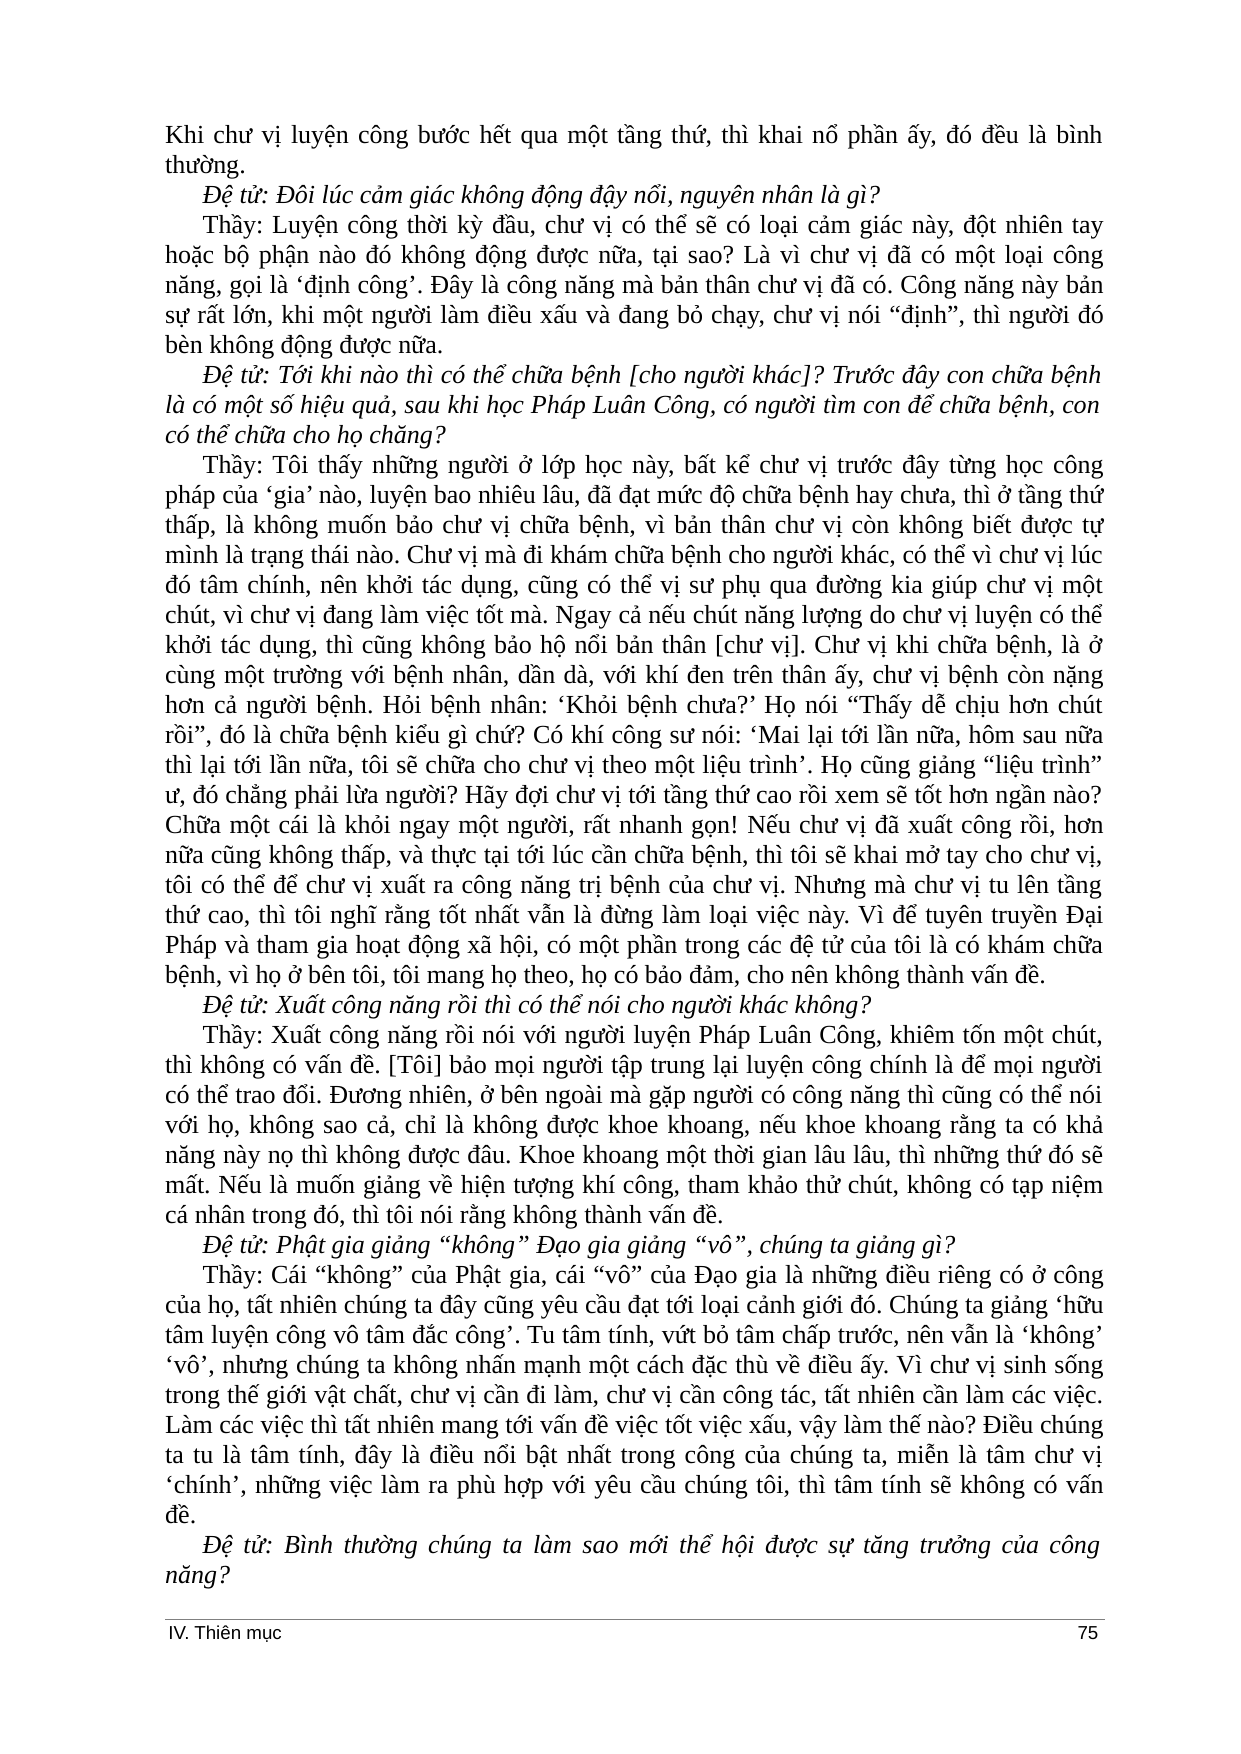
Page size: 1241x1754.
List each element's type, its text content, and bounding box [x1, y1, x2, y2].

text Đệ tử: Tới khi nào thì có thể chữa bệnh [cho người khác]? Trước đây con chữa bệnh là có một số hiệu quả, sau khi học Pháp Luân Công, có người tìm con để chữa bệnh, con có thể chữa cho họ chăng? [165, 360, 1105, 450]
text Thầy: Tôi thấy những người ở lớp học này, bất kể chư vị trước đây từng học công pháp của ‘gia’ nào, luyện bao nhiêu lâu, đã đạt mức độ chữa bệnh hay chưa, thì ở tầng thứ thấp, là không muốn bảo chư vị chữa bệnh, vì bản thân chư vị còn không biết được tự mình là trạng thái nào. Chư vị mà đi khám chữa bệnh cho người khác, có thể vì chư vị lúc đó tâm chính, nên khởi tác dụng, cũng có thể vị sư phụ qua đường kia giúp chư vị một chút, vì chư vị đang làm việc tốt mà. Ngay cả nếu chút năng lượng do chư vị luyện có thể khởi tác dụng, thì cũng không bảo hộ nổi bản thân [chư vị]. Chư vị khi chữa bệnh, là ở cùng một trường với bệnh nhân, dần dà, với khí đen trên thân ấy, chư vị bệnh còn nặng hơn cả người bệnh. Hỏi bệnh nhân: ‘Khỏi bệnh chưa?’ Họ nói “Thấy dễ chịu hơn chút rồi”, đó là chữa bệnh kiểu gì chứ? Có khí công sư nói: ‘Mai lại tới lần nữa, hôm sau nữa thì lại tới lần nữa, tôi sẽ chữa cho chư vị theo một liệu trình’. Họ cũng giảng “liệu trình” ư, đó chẳng phải lừa người? Hãy đợi chư vị tới tầng thứ cao rồi xem sẽ tốt hơn ngần nào? Chữa một cái là khỏi ngay một người, rất nhanh gọn! Nếu chư vị đã xuất công rồi, hơn nữa cũng không thấp, và thực tại tới lúc cần chữa bệnh, thì tôi sẽ khai mở tay cho chư vị, tôi có thể để chư vị xuất ra công năng trị bệnh của chư vị. Nhưng mà chư vị tu lên tầng thứ cao, thì tôi nghĩ rằng tốt nhất vẫn là đừng làm loại việc này. Vì để tuyên truyền Đại Pháp và tham gia hoạt động xã hội, có một phần trong các đệ tử của tôi là có khám chữa bệnh, vì họ ở bên tôi, tôi mang họ theo, họ có bảo đảm, cho nên không thành vấn đề. [165, 450, 1105, 990]
text Thầy: Cái “không” của Phật gia, cái “vô” của Đạo gia là những điều riêng có ở công của họ, tất nhiên chúng ta đây cũng yêu cầu đạt tới loại cảnh giới đó. Chúng ta giảng ‘hữu tâm luyện công vô tâm đắc công’. Tu tâm tính, vứt bỏ tâm chấp trước, nên vẫn là ‘không’ ‘vô’, nhưng chúng ta không nhấn mạnh một cách đặc thù về điều ấy. Vì chư vị sinh sống trong thế giới vật chất, chư vị cần đi làm, chư vị cần công tác, tất nhiên cần làm các việc. Làm các việc thì tất nhiên mang tới vấn đề việc tốt việc xấu, vậy làm thế nào? Điều chúng ta tu là tâm tính, đây là điều nổi bật nhất trong công của chúng ta, miễn là tâm chư vị ‘chính’, những việc làm ra phù hợp với yêu cầu chúng tôi, thì tâm tính sẽ không có vấn đề. [165, 1260, 1105, 1530]
text Khi chư vị luyện công bước hết qua một tầng thứ, thì khai nổ phần ấy, đó đều là bình thường. [165, 120, 1105, 180]
text Đệ tử: Xuất công năng rồi thì có thể nói cho người khác không? [165, 990, 1105, 1020]
text Đệ tử: Đôi lúc cảm giác không động đậy nổi, nguyên nhân là gì? [165, 180, 1105, 210]
text Thầy: Xuất công năng rồi nói với người luyện Pháp Luân Công, khiêm tốn một chút, thì không có vấn đề. [Tôi] bảo mọi người tập trung lại luyện công chính là để mọi người có thể trao đổi. Đương nhiên, ở bên ngoài mà gặp người có công năng thì cũng có thể nói với họ, không sao cả, chỉ là không được khoe khoang, nếu khoe khoang rằng ta có khả năng này nọ thì không được đâu. Khoe khoang một thời gian lâu lâu, thì những thứ đó sẽ mất. Nếu là muốn giảng về hiện tượng khí công, tham khảo thử chút, không có tạp niệm cá nhân trong đó, thì tôi nói rằng không thành vấn đề. [165, 1020, 1105, 1230]
text Thầy: Luyện công thời kỳ đầu, chư vị có thể sẽ có loại cảm giác này, đột nhiên tay hoặc bộ phận nào đó không động được nữa, tại sao? Là vì chư vị đã có một loại công năng, gọi là ‘định công’. Đây là công năng mà bản thân chư vị đã có. Công năng này bản sự rất lớn, khi một người làm điều xấu và đang bỏ chạy, chư vị nói “định”, thì người đó bèn không động được nữa. [165, 210, 1105, 360]
text Đệ tử: Bình thường chúng ta làm sao mới thể hội được sự tăng trưởng của công năng? [165, 1530, 1105, 1590]
text Đệ tử: Phật gia giảng “không” Đạo gia giảng “vô”, chúng ta giảng gì? [165, 1230, 1105, 1260]
